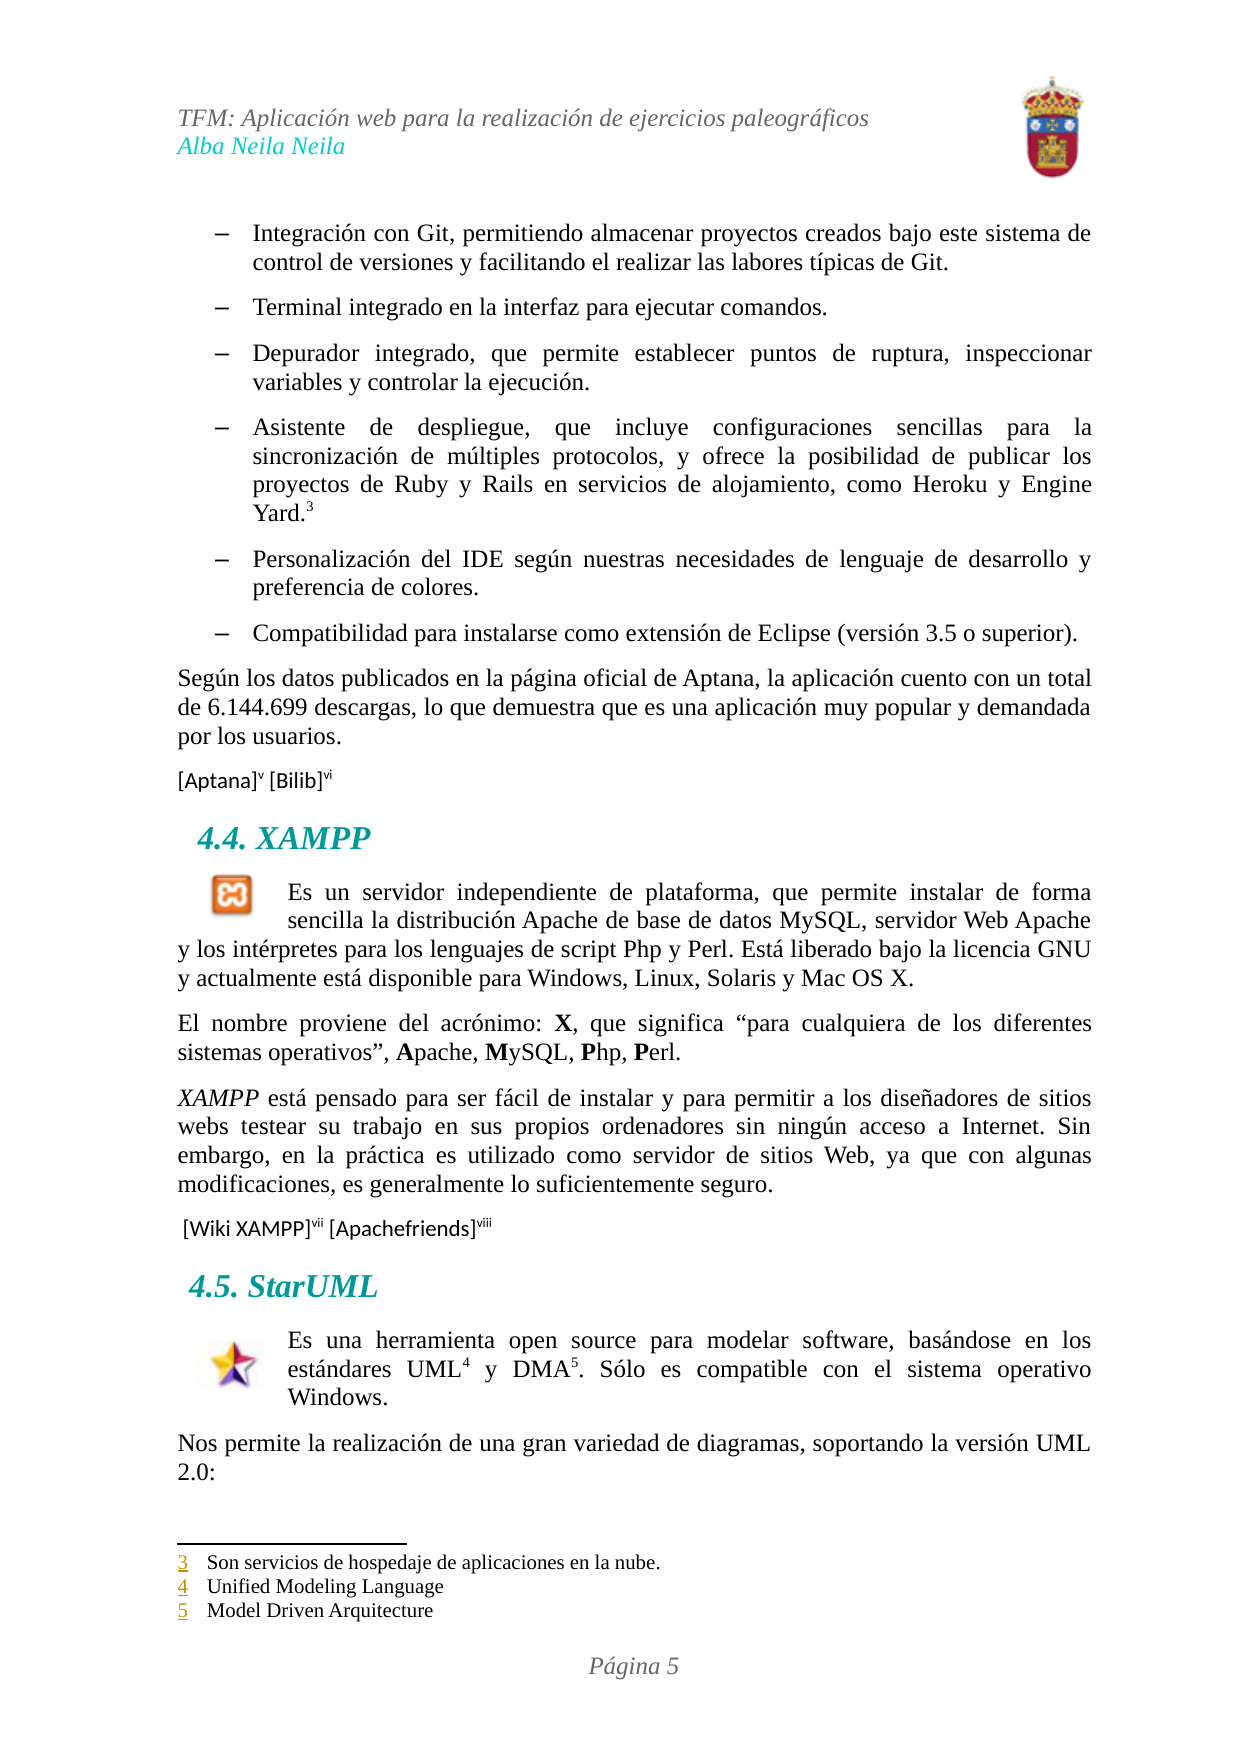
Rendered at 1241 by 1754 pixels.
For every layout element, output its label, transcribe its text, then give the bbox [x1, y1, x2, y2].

text XAMPP está pensado para ser fácil de instalar y para permitir a los diseñadores de sitios webs testear su trabajo en sus propios ordenadores sin ningún acceso a Internet. Sin embargo, en la práctica es utilizado como servidor de sitios Web, ya que con algunas modificaciones, es generalmente lo suficientemente seguro. [177, 1083, 1092, 1198]
text [Aptana] [Bilib] [177, 766, 1092, 794]
text El nombre proviene del acrónimo: X, que significa “para cualquiera de los diferentes sistemas operativos”, Apache, MySQL, Php, Perl. [177, 1008, 1092, 1066]
text Es una herramienta open source para modelar software, basándose en los estándares UML y DMA. Sólo es compatible con el sistema operativo Windows. [177, 1325, 1092, 1411]
text Es un servidor independiente de plataforma, que permite instalar de forma sencilla la distribución Apache de base de datos MySQL, servidor Web Apache y los intérpretes para los lenguajes de script Php y Perl. Está liberado bajo la licencia GNU y actualmente está disponible para Windows, Linux, Solaris y Mac OS X. [177, 877, 1092, 992]
subtitle 4.5. StarUML [189, 1266, 1092, 1304]
list Integración con Git, permitiendo almacenar proyectos creados bajo este sistema de control de versiones y facilitando el realizar las labores típicas de Git. [215, 218, 1092, 276]
picture [1015, 76, 1093, 186]
subtitle 4.4. XAMPP [189, 818, 1092, 856]
list Personalización del IDE según nuestras necesidades de lenguaje de desarrollo y preferencia de colores. [215, 544, 1092, 601]
text Nos permite la realización de una gran variedad de diagramas, soportando la versión UML 2.0: [177, 1428, 1092, 1485]
picture [196, 1340, 269, 1388]
list Son servicios de hospedaje de aplicaciones en la nube. [177, 1550, 1092, 1574]
picture [208, 872, 256, 919]
list Depurador integrado, que permite establecer puntos de ruptura, inspeccionar variables y controlar la ejecución. [215, 338, 1092, 395]
list Asistente de despliegue, que incluye configuraciones sencillas para la sincronización de múltiples protocolos, y ofrece la posibilidad de publicar los proyectos de Ruby y Rails en servicios de alojamiento, como Heroku y Engine Yard. [215, 412, 1092, 527]
text Model Driven Arquitecture [177, 1598, 1092, 1622]
text [Wiki XAMPP] [Apachefriends] [177, 1214, 1092, 1242]
list Terminal integrado en la interfaz para ejecutar comandos. [215, 292, 1092, 321]
text Unified Modeling Language [177, 1574, 1092, 1598]
text Según los datos publicados en la página oficial de Aptana, la aplicación cuento con un total de 6.144.699 descargas, lo que demuestra que es una aplicación muy popular y demandada por los usuarios. [177, 663, 1092, 749]
list Compatibilidad para instalarse como extensión de Eclipse (versión 3.5 o superior). [215, 618, 1092, 647]
